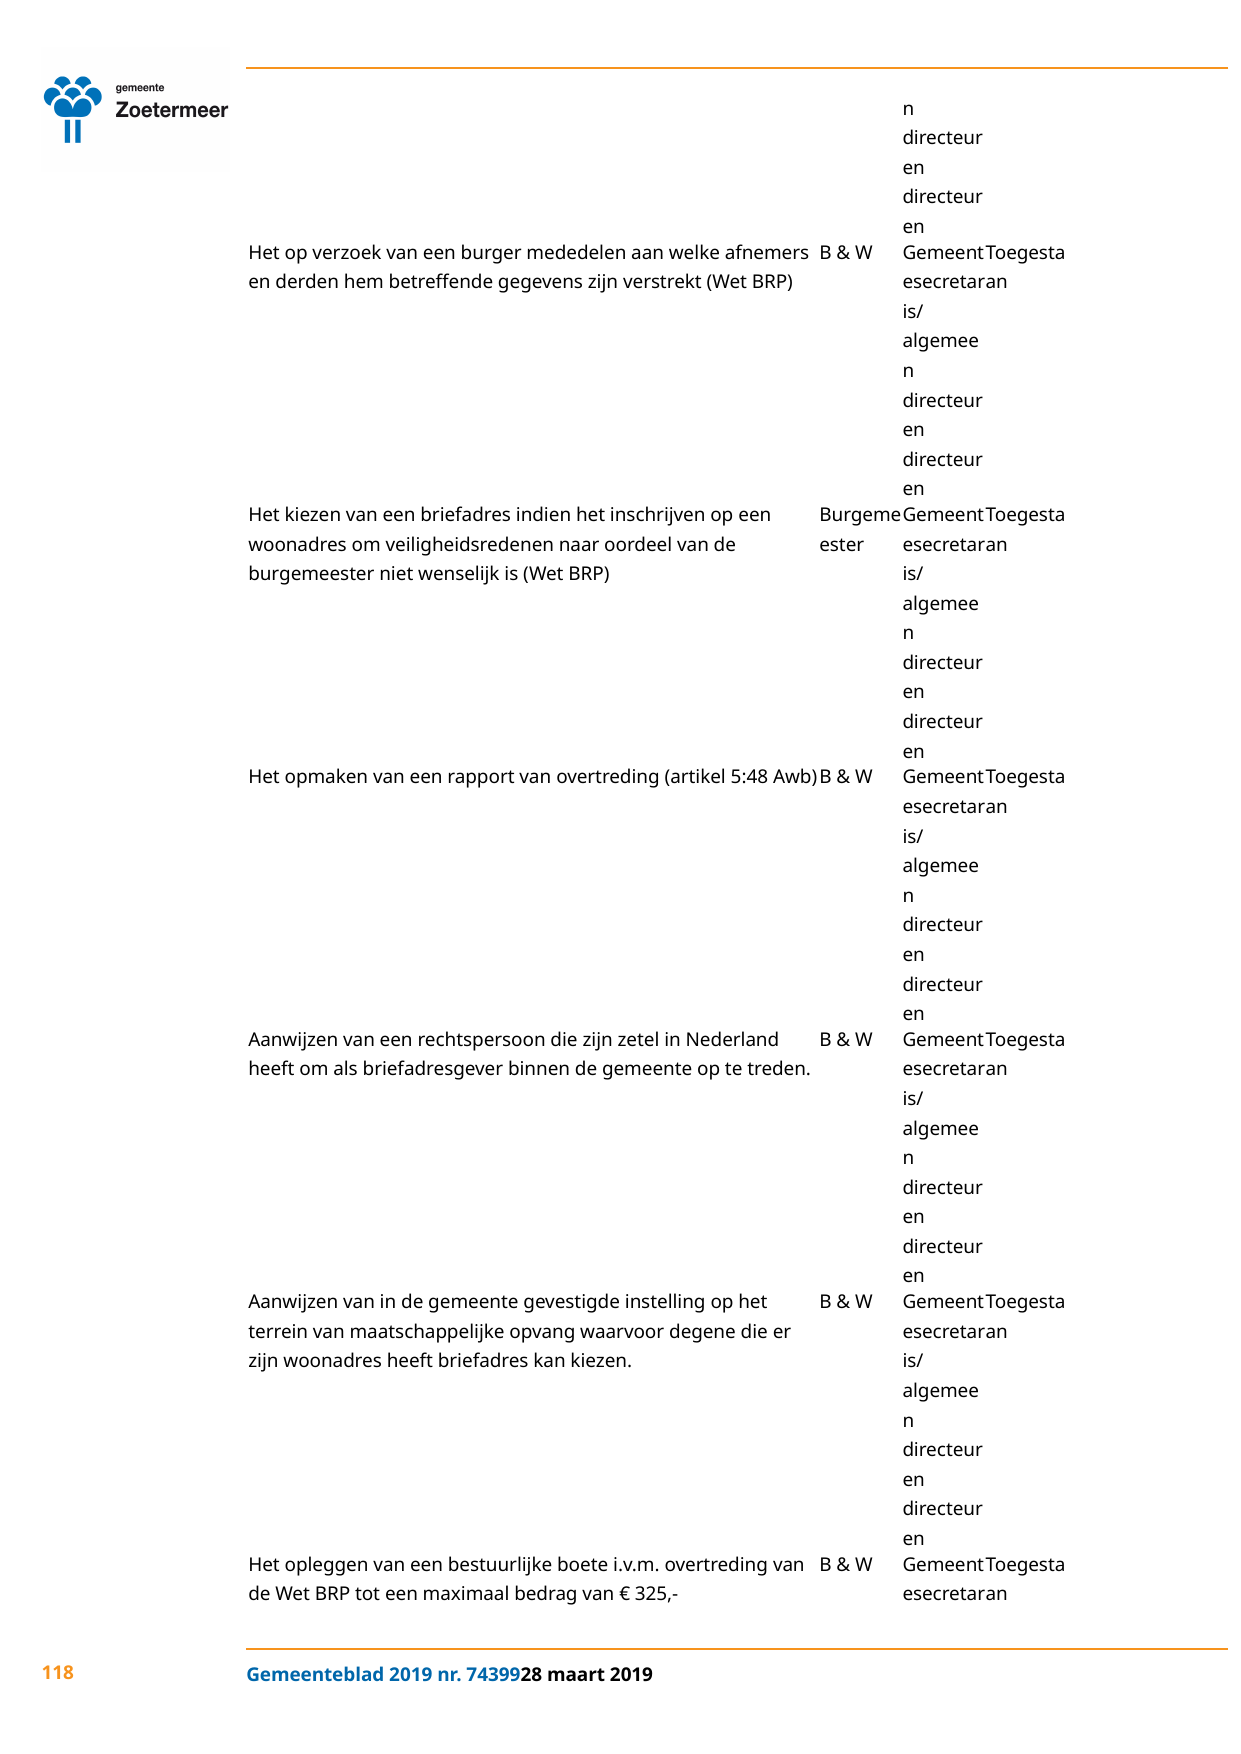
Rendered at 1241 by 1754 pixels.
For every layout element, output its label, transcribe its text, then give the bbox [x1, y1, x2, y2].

table_cell [985, 95, 1068, 239]
table_cell Gemeentesecretaris/ algemeen directeur en directeuren [902, 1026, 985, 1288]
table_cell Toegestaan [985, 1289, 1068, 1551]
table_cell Gemeentesecretaris/ algemeen directeur en directeuren [902, 764, 985, 1026]
table_cell B & W [819, 1026, 902, 1288]
table_cell Gemeentesecretaris/ algemeen directeur en directeuren [902, 1289, 985, 1551]
table_cell Gemeentesecretaris/ algemeen directeur en directeuren [902, 501, 985, 764]
table_cell Het op verzoek van een burger mededelen aan welke afnemers en derden hem betreffende gegevens zijn verstrekt (Wet BRP) [248, 239, 819, 501]
table_cell Toegestaan [985, 764, 1068, 1026]
table_cell Aanwijzen van in de gemeente gevestigde instelling op het terrein van maatschappelijke opvang waarvoor degene die er zijn woonadres heeft briefadres kan kiezen. [248, 1289, 819, 1551]
table_cell Aanwijzen van een rechtspersoon die zijn zetel in Nederland heeft om als briefadresgever binnen de gemeente op te treden. [248, 1026, 819, 1288]
table_cell [819, 95, 902, 239]
table_cell Burgemeester [819, 501, 902, 764]
table_cell B & W [819, 1289, 902, 1551]
table_cell Gemeentesecretar [902, 1551, 985, 1606]
table_cell Toegestaan [985, 239, 1068, 501]
table_cell B & W [819, 1551, 902, 1606]
table_cell B & W [819, 239, 902, 501]
table_cell Het opmaken van een rapport van overtreding (artikel 5:48 Awb) [248, 764, 819, 1026]
table_cell Het opleggen van een bestuurlijke boete i.v.m. overtreding van de Wet BRP tot een maximaal bedrag van € 325,- [248, 1551, 819, 1606]
table_cell Gemeentesecretaris/ algemeen directeur en directeuren [902, 239, 985, 501]
picture [41, 47, 231, 172]
table_cell Het kiezen van een briefadres indien het inschrijven op een woonadres om veiligheidsredenen naar oordeel van de burgemeester niet wenselijk is (Wet BRP) [248, 501, 819, 764]
table_cell Toegestaan [985, 1551, 1068, 1606]
table_cell Toegestaan [985, 501, 1068, 764]
table_cell Toegestaan [985, 1026, 1068, 1288]
table_cell [248, 95, 819, 239]
table_cell B & W [819, 764, 902, 1026]
table_cell n directeur en directeuren [902, 95, 985, 239]
